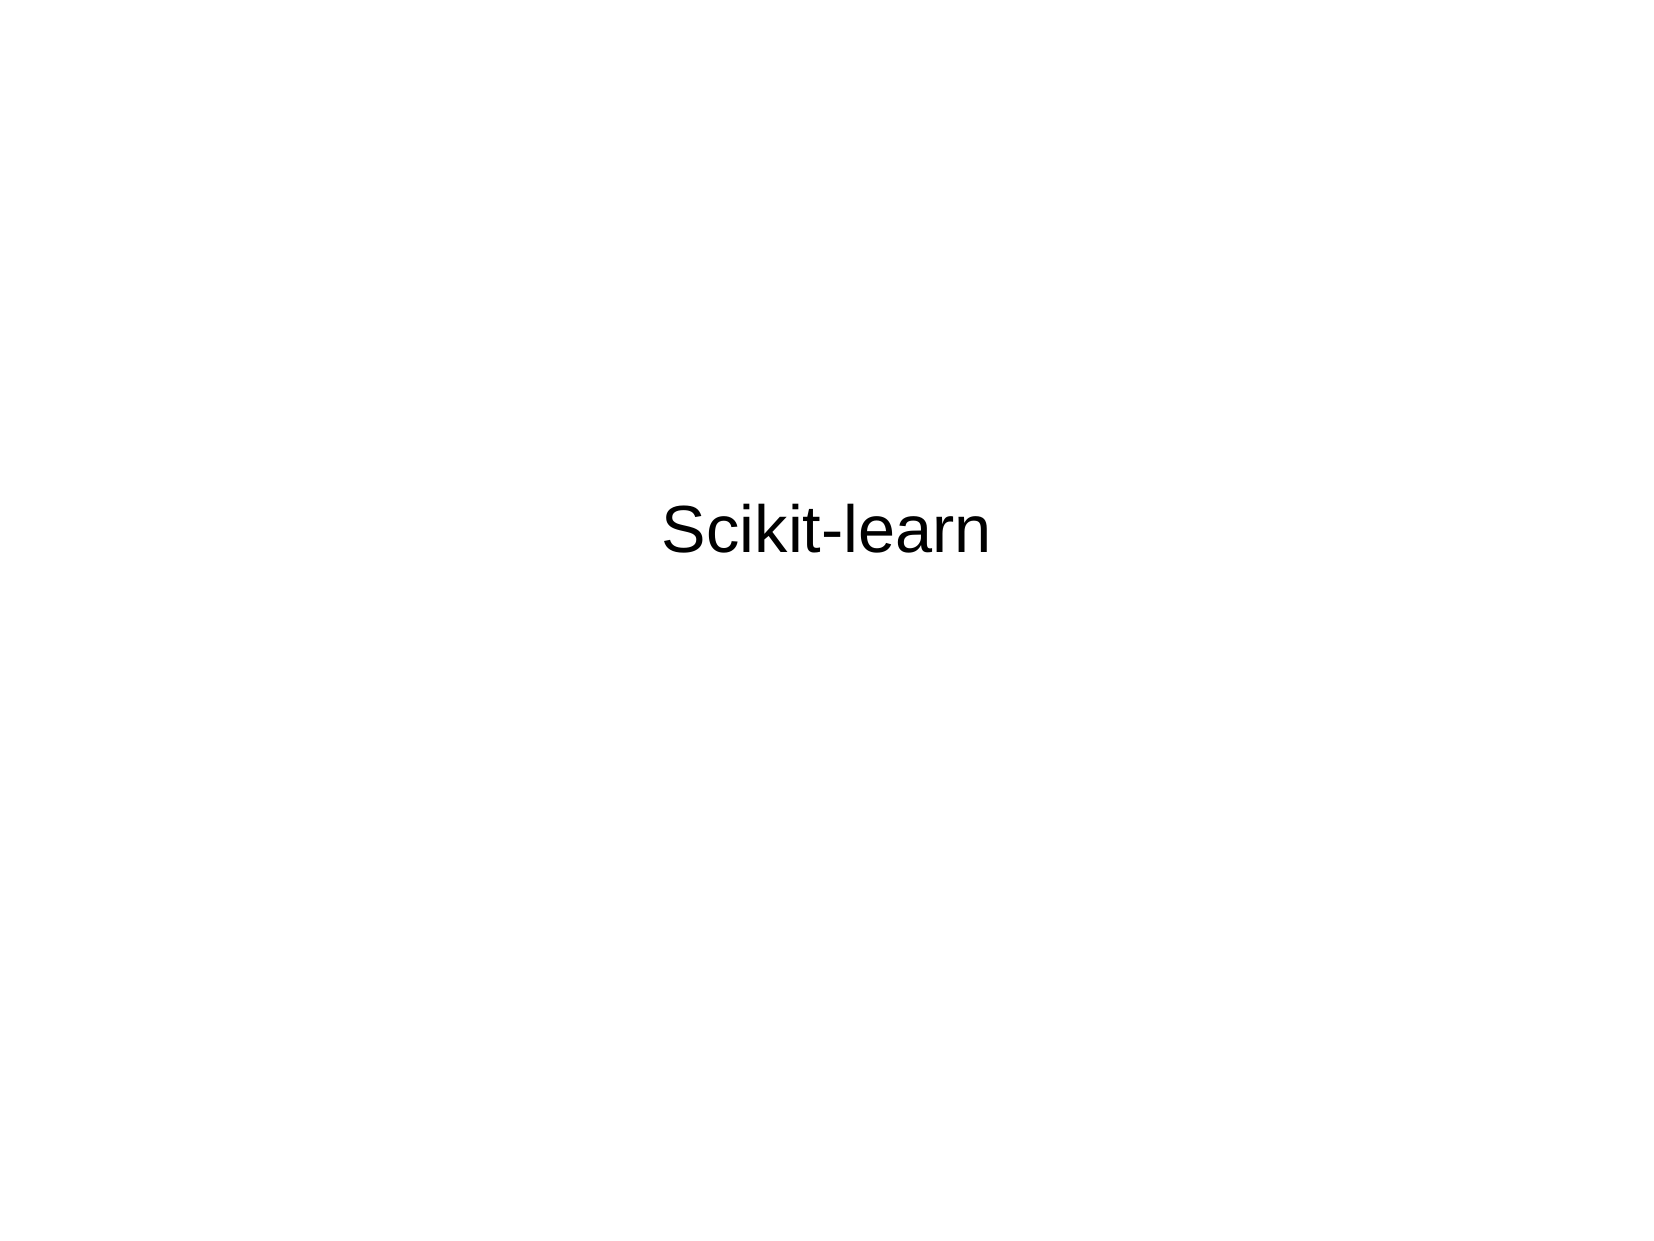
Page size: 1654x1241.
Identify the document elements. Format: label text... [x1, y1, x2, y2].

subtitle Scikit-learn [82, 49, 1571, 1010]
